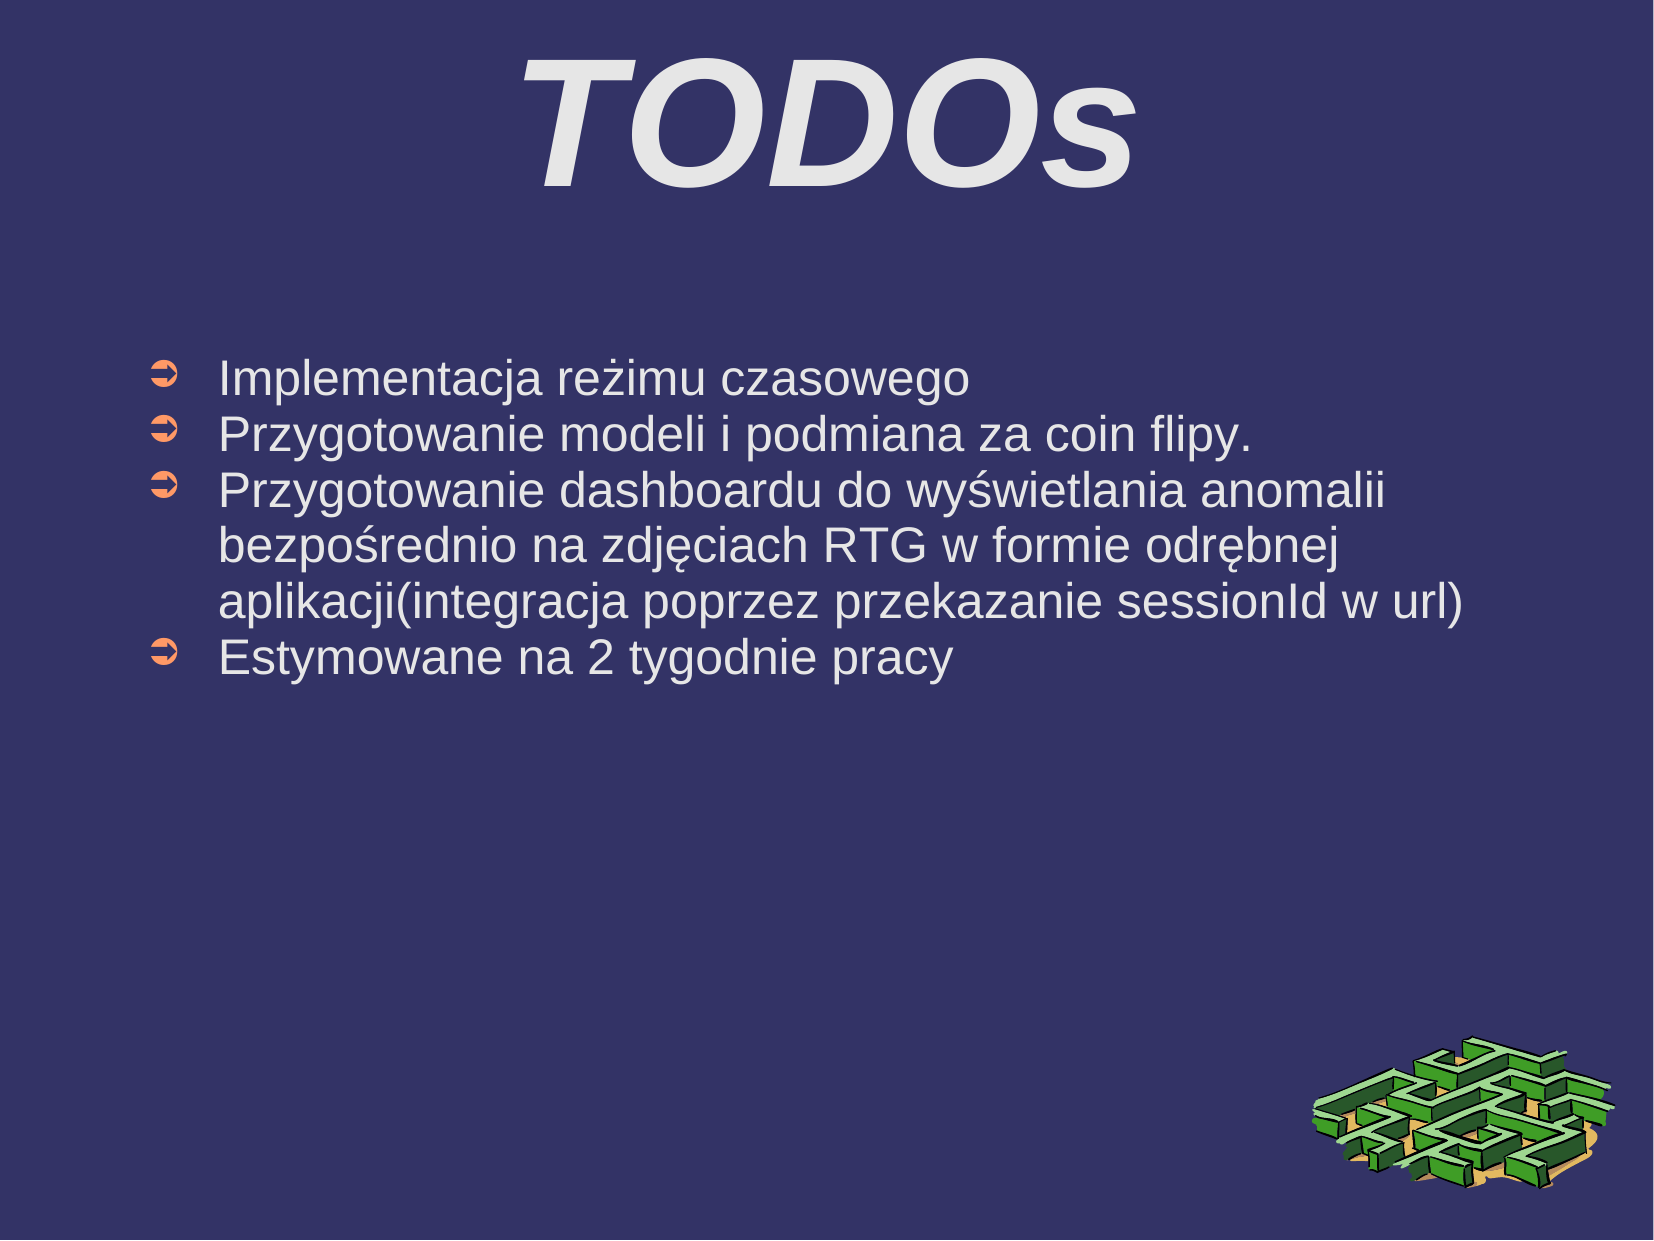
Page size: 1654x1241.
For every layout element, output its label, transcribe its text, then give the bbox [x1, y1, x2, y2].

list Implementacja reżimu czasowego Przygotowanie modeli i podmiana za coin flipy. Przygotowanie dashboardu do wyświetlania anomalii bezpośrednio na zdjęciach RTG w formie odrębnej aplikacji(integracja poprzez przekazanie sessionId w url) Estymowane na 2 tygodnie pracy [135, 350, 1517, 1132]
title TODOs [121, 19, 1534, 227]
